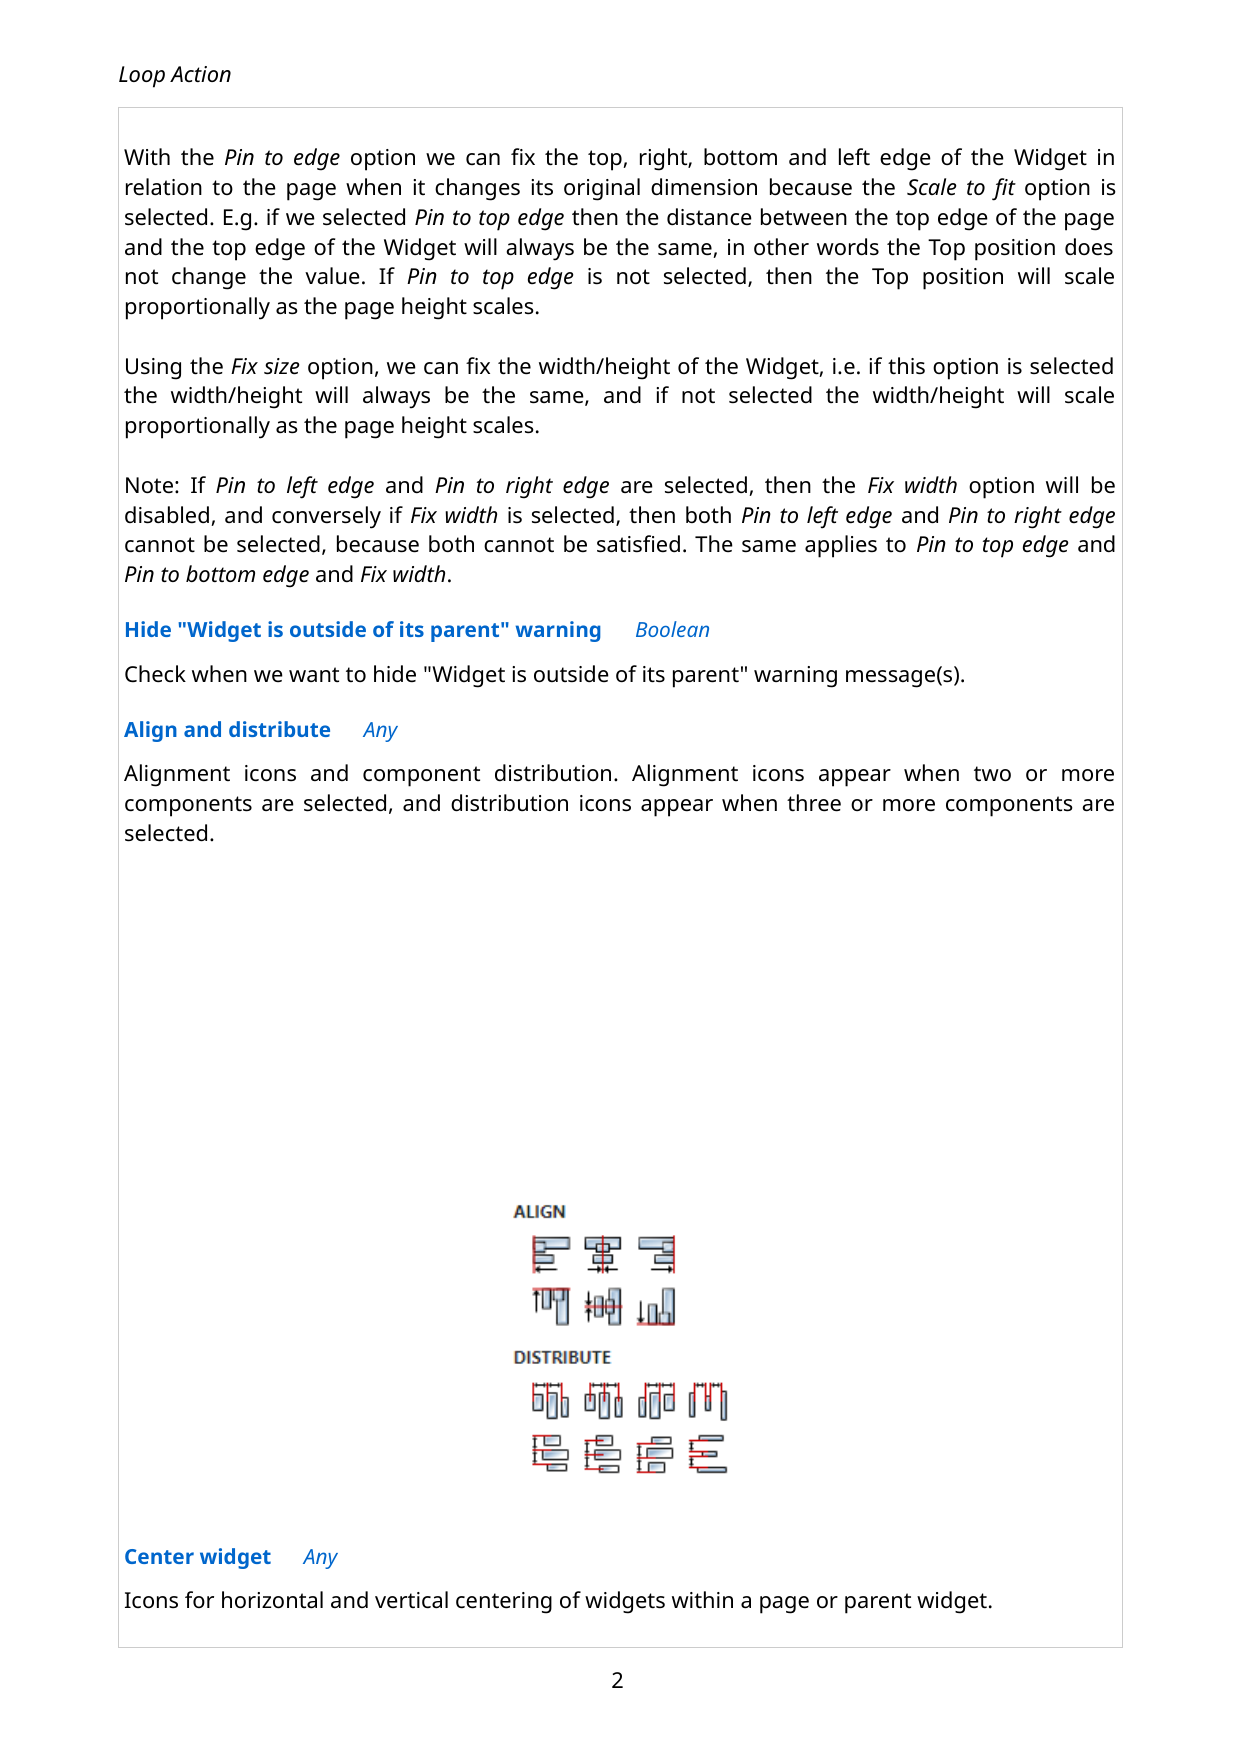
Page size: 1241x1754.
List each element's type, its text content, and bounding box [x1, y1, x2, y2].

table_cell With the Pin to edge option we can fix the top, right, bottom and left edge of the Widget in relation to the page when it changes its original dimension because the Scale to fit option is selected. E.g. if we selected Pin to top edge then the distance between the top edge of the page and the top edge of the Widget will always be the same, in other words the Top position does not change the value. If Pin to top edge is not selected, then the Top position will scale proportionally as the page height scales. Using the Fix size option, we can fix the width/height of the Widget, i.e. if this option is selected the width/height will always be the same, and if not selected the width/height will scale proportionally as the page height scales. Note: If Pin to left edge and Pin to right edge are selected, then the Fix width option will be disabled, and conversely if Fix width is selected, then both Pin to left edge and Pin to right edge cannot be selected, because both cannot be satisfied. The same applies to Pin to top edge and Pin to bottom edge and Fix width. Hide "Widget is outside of its parent" warning Boolean Check when we want to hide "Widget is outside of its parent" warning message(s). Align and distribute Any Alignment icons and component distribution. Alignment icons appear when two or more components are selected, and distribution icons appear when three or more components are selected. Center widget Any Icons for horizontal and vertical centering of widgets within a page or parent widget. [119, 108, 1122, 1647]
picture [490, 1196, 750, 1486]
